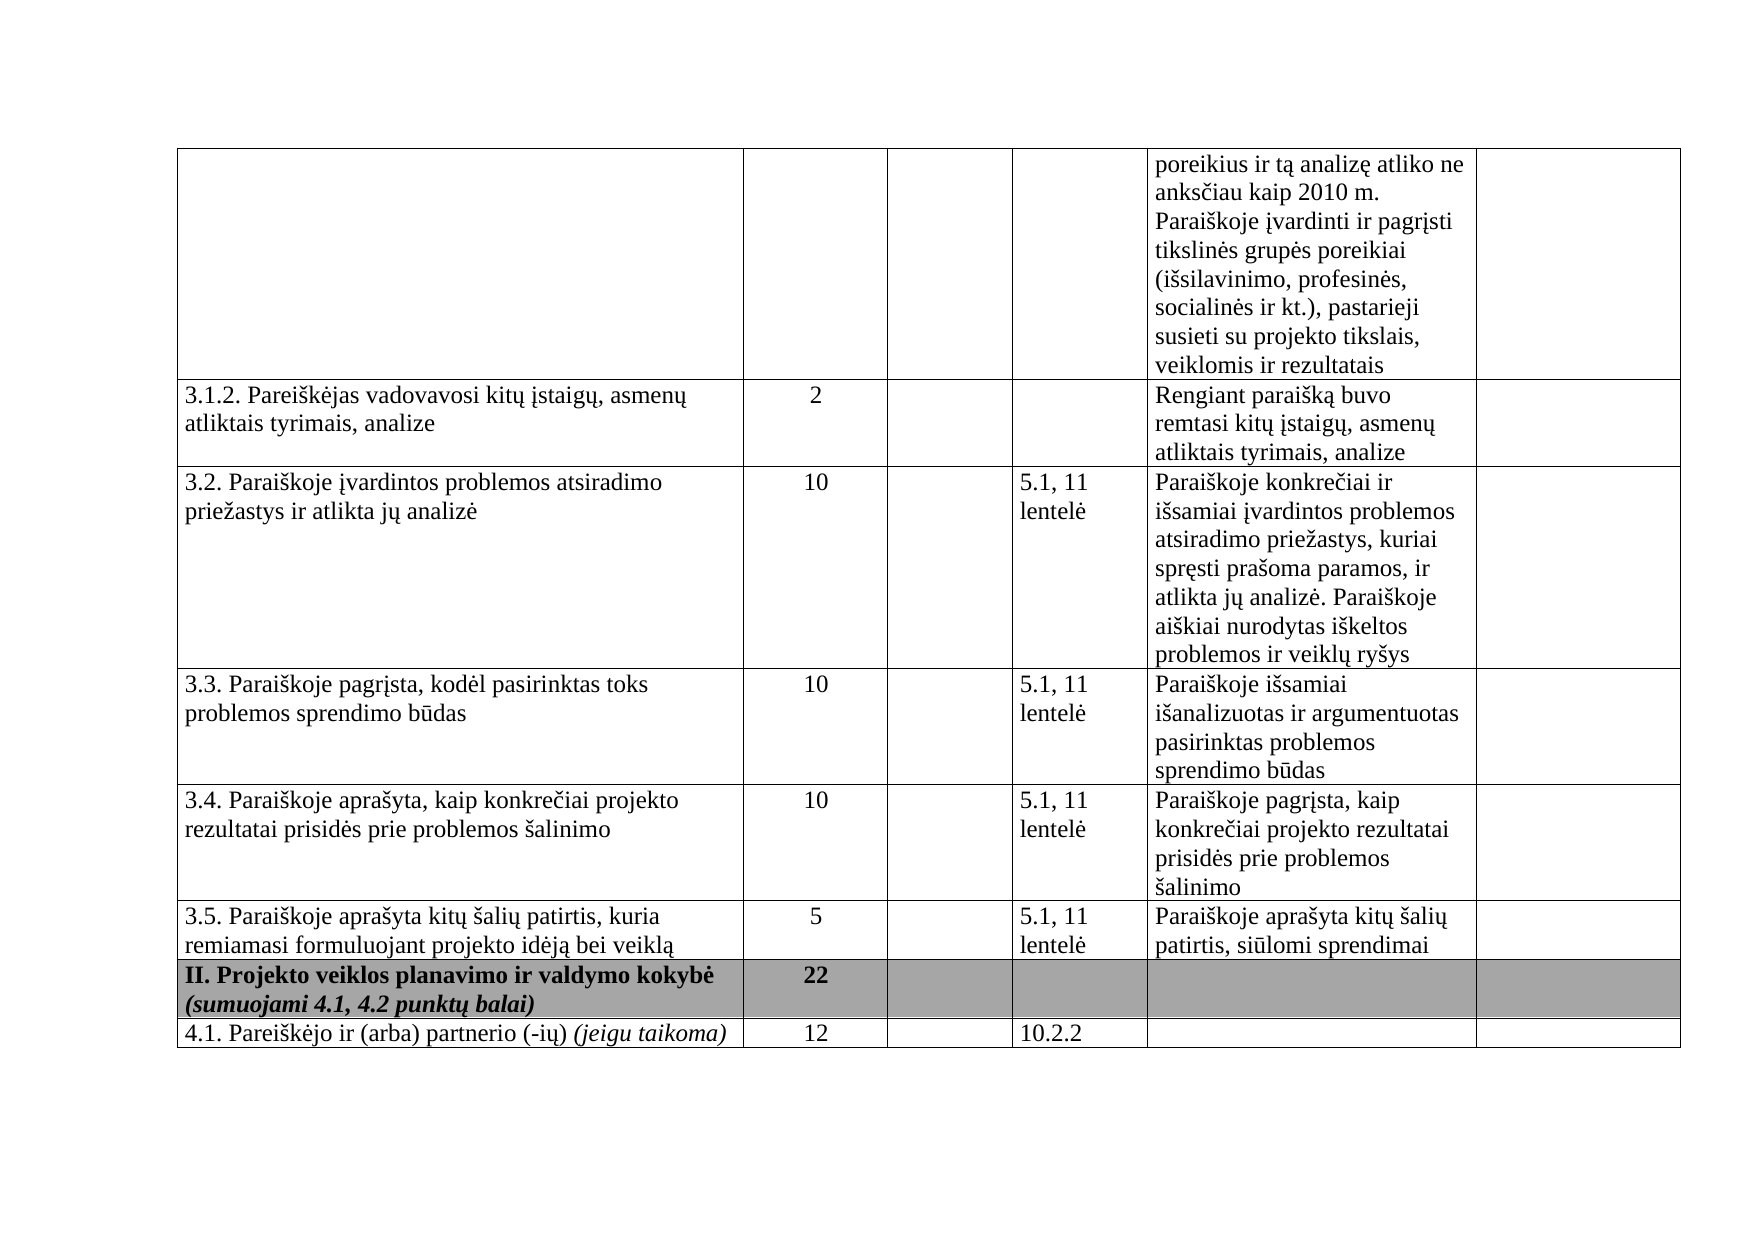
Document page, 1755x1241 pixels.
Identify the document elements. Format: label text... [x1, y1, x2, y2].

table_cell 5 [744, 901, 887, 959]
table_cell 3.2. Paraiškoje įvardintos problemos atsiradimo priežastys ir atlikta jų analizė [178, 467, 743, 668]
table_cell [888, 785, 1012, 900]
table_cell [1477, 467, 1680, 668]
table_cell poreikius ir tą analizę atliko ne anksčiau kaip 2010 m. Paraiškoje įvardinti ir pagrįsti tikslinės grupės poreikiai (išsilavinimo, profesinės, socialinės ir kt.), pastarieji susieti su projekto tikslais, veiklomis ir rezultatais [1148, 149, 1476, 379]
table_cell 10.2.2 [1013, 1019, 1147, 1047]
table_cell [888, 960, 1012, 1017]
table_cell [888, 669, 1012, 784]
table_cell [888, 149, 1012, 379]
table_cell [1477, 1019, 1680, 1047]
table_cell [178, 149, 743, 379]
table_cell [888, 467, 1012, 668]
table_cell 10 [744, 785, 887, 900]
table_cell Paraiškoje pagrįsta, kaip konkrečiai projekto rezultatai prisidės prie problemos šalinimo [1148, 785, 1476, 900]
table_cell [744, 149, 887, 379]
table_cell [1477, 960, 1680, 1017]
table_cell [1477, 669, 1680, 784]
table_cell 22 [744, 960, 887, 1017]
table_cell [1477, 785, 1680, 900]
table_cell [1013, 149, 1147, 379]
table_cell Paraiškoje konkrečiai ir išsamiai įvardintos problemos atsiradimo priežastys, kuriai spręsti prašoma paramos, ir atlikta jų analizė. Paraiškoje aiškiai nurodytas iškeltos problemos ir veiklų ryšys [1148, 467, 1476, 668]
table_cell [1148, 960, 1476, 1017]
table_cell 12 [744, 1019, 887, 1047]
table_cell Paraiškoje išsamiai išanalizuotas ir argumentuotas pasirinktas problemos sprendimo būdas [1148, 669, 1476, 784]
table_cell [1148, 1019, 1476, 1047]
table_cell 3.1.2. Pareiškėjas vadovavosi kitų įstaigų, asmenų atliktais tyrimais, analize [178, 380, 743, 466]
table_cell 4.1. Pareiškėjo ir (arba) partnerio (-ių) (jeigu taikoma) [178, 1019, 743, 1047]
table_cell [1477, 380, 1680, 466]
table_cell [1477, 901, 1680, 959]
table_cell 5.1, 11 lentelė [1013, 901, 1147, 959]
table_cell 3.3. Paraiškoje pagrįsta, kodėl pasirinktas toks problemos sprendimo būdas [178, 669, 743, 784]
table_cell Paraiškoje aprašyta kitų šalių patirtis, siūlomi sprendimai [1148, 901, 1476, 959]
table_cell II. Projekto veiklos planavimo ir valdymo kokybė (sumuojami 4.1, 4.2 punktų balai) [178, 960, 743, 1017]
table_cell [888, 1019, 1012, 1047]
table_cell 2 [744, 380, 887, 466]
table_cell [1013, 960, 1147, 1017]
table_cell [888, 901, 1012, 959]
table_cell 3.4. Paraiškoje aprašyta, kaip konkrečiai projekto rezultatai prisidės prie problemos šalinimo [178, 785, 743, 900]
table_cell 5.1, 11 lentelė [1013, 785, 1147, 900]
table_cell [1477, 149, 1680, 379]
table_cell 5.1, 11 lentelė [1013, 669, 1147, 784]
table_cell [1013, 380, 1147, 466]
table_cell 5.1, 11 lentelė [1013, 467, 1147, 668]
table_cell 10 [744, 467, 887, 668]
table_cell [888, 380, 1012, 466]
table_cell 3.5. Paraiškoje aprašyta kitų šalių patirtis, kuria remiamasi formuluojant projekto idėją bei veiklą [178, 901, 743, 959]
table_cell Rengiant paraišką buvo remtasi kitų įstaigų, asmenų atliktais tyrimais, analize [1148, 380, 1476, 466]
table_cell 10 [744, 669, 887, 784]
